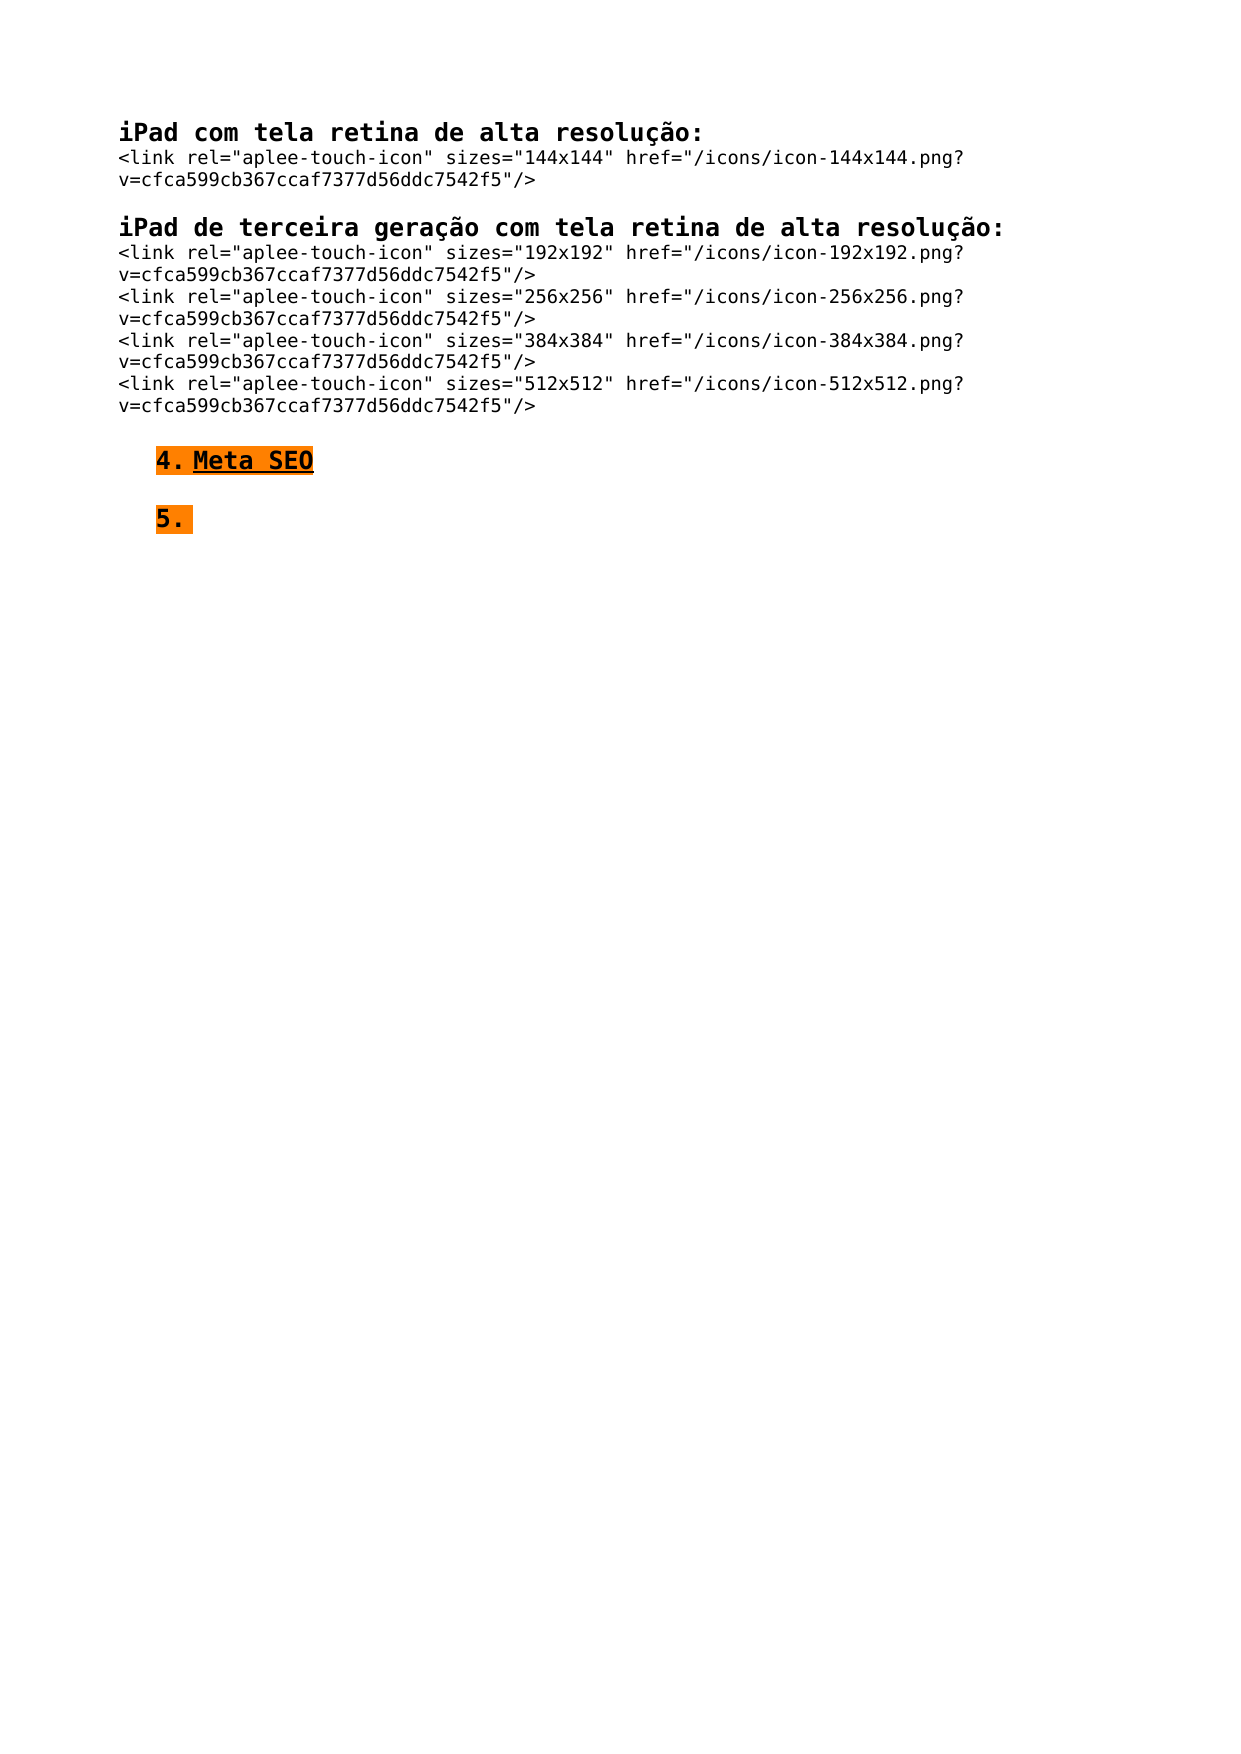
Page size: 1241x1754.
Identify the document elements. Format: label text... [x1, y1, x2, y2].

text iPad de terceira geração com tela retina de alta resolução: [118, 213, 1122, 242]
text <link rel="aplee-touch-icon" sizes="256x256" href="/icons/icon-256x256.png?v=cfca599cb367ccaf7377d56ddc7542f5"/> [118, 286, 1122, 329]
list Meta SEO [193, 446, 1122, 475]
text <link rel="aplee-touch-icon" sizes="512x512" href="/icons/icon-512x512.png?v=cfca599cb367ccaf7377d56ddc7542f5"/> [118, 373, 1122, 417]
text <link rel="aplee-touch-icon" sizes="192x192" href="/icons/icon-192x192.png?v=cfca599cb367ccaf7377d56ddc7542f5"/> [118, 242, 1122, 286]
text iPad com tela retina de alta resolução: [118, 118, 1122, 147]
text <link rel="aplee-touch-icon" sizes="384x384" href="/icons/icon-384x384.png?v=cfca599cb367ccaf7377d56ddc7542f5"/> [118, 329, 1122, 373]
text <link rel="aplee-touch-icon" sizes="144x144" href="/icons/icon-144x144.png?v=cfca599cb367ccaf7377d56ddc7542f5"/> [118, 147, 1122, 191]
